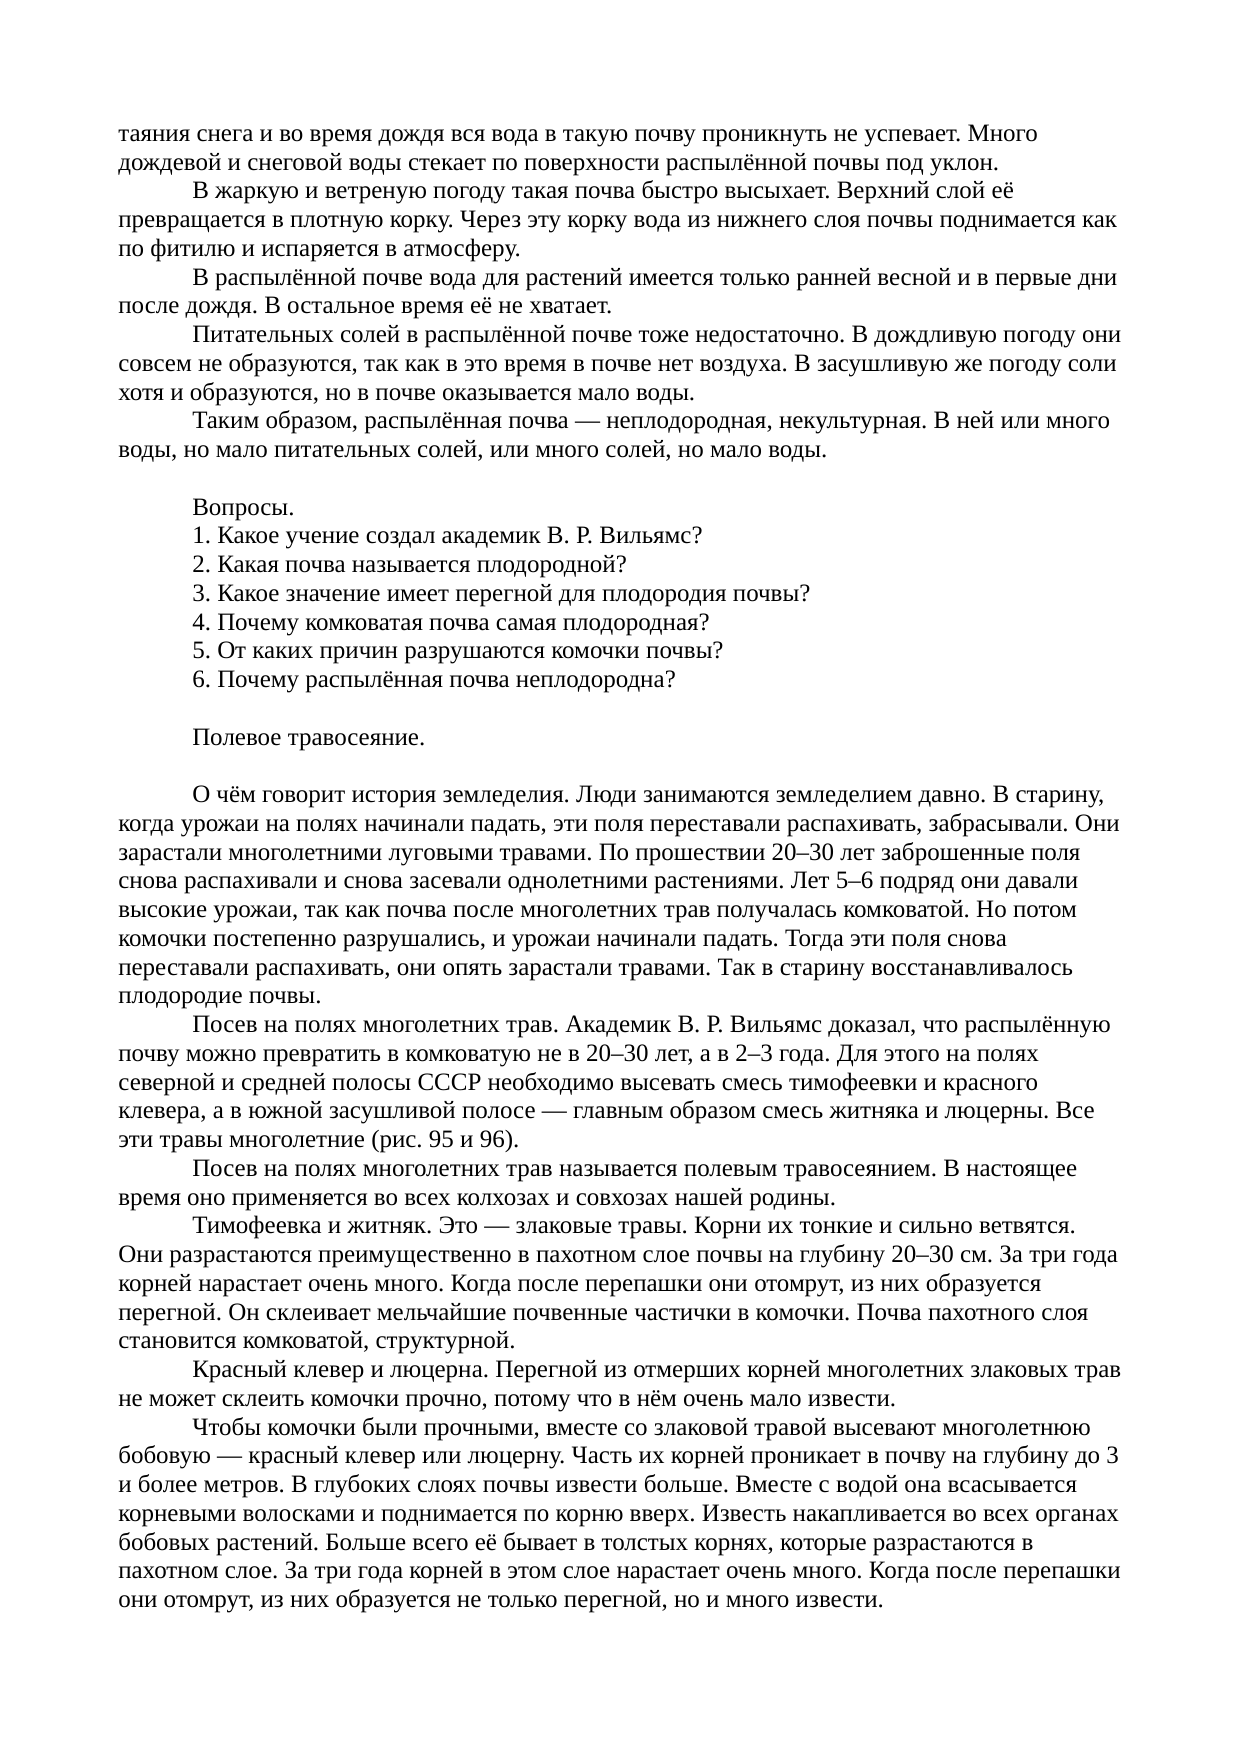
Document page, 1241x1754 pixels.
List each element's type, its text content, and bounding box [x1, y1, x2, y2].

text 3. Какое значение имеет перегной для плодородия почвы? [118, 578, 1122, 607]
text Полевое травосеяние. [118, 722, 1122, 751]
text Таким образом, распылённая почва — неплодородная, некультурная. В ней или много воды, но мало питательных солей, или много солей, но мало воды. [118, 406, 1122, 463]
text 5. От каких причин разрушаются комочки почвы? [118, 636, 1122, 664]
text Тимофеевка и житняк. Это — злаковые травы. Корни их тонкие и сильно ветвятся. Они разрастаются преимущественно в пахотном слое почвы на глубину 20–30 см. За три года корней нарастает очень много. Когда после перепашки они отомрут, из них образуется перегной. Он склеивает мельчайшие почвенные частички в комочки. Почва пахотного слоя становится комковатой, структурной. [118, 1211, 1122, 1354]
text 6. Почему распылённая почва неплодородна? [118, 664, 1122, 693]
text О чём говорит история земледелия. Люди занимаются земледелием давно. В старину, когда урожаи на полях начинали падать, эти поля переставали распахивать, забрасывали. Они зарастали многолетними луговыми травами. По прошествии 20–30 лет заброшенные поля снова распахивали и снова засевали однолетними растениями. Лет 5–6 подряд они давали высокие урожаи, так как почва после многолетних трав получалась комковатой. Но потом комочки постепенно разрушались, и урожаи начинали падать. Тогда эти поля снова переставали распахивать, они опять зарастали травами. Так в старину восстанавливалось плодородие почвы. [118, 779, 1122, 1009]
text 2. Какая почва называется плодородной? [118, 549, 1122, 578]
text Вопросы. [118, 492, 1122, 521]
text Посев на полях многолетних трав. Академик В. Р. Вильямс доказал, что распылённую почву можно превратить в комковатую не в 20–30 лет, а в 2–3 года. Для этого на полях северной и средней полосы СССР необходимо высевать смесь тимофеевки и красного клевера, а в южной засушливой полосе — главным образом смесь житняка и люцерны. Все эти травы многолетние (рис. 95 и 96). [118, 1009, 1122, 1153]
text В распылённой почве вода для растений имеется только ранней весной и в первые дни после дождя. В остальное время её не хватает. [118, 262, 1122, 319]
text 1. Какое учение создал академик В. Р. Вильямс? [118, 521, 1122, 549]
text Чтобы комочки были прочными, вместе со злаковой травой высевают многолетнюю бобовую — красный клевер или люцерну. Часть их корней проникает в почву на глубину до 3 и более метров. В глубоких слоях почвы извести больше. Вместе с водой она всасывается корневыми волосками и поднимается по корню вверх. Известь накапливается во всех органах бобовых растений. Больше всего её бывает в толстых корнях, которые разрастаются в пахотном слое. За три года корней в этом слое нарастает очень много. Когда после перепашки они отомрут, из них образуется не только перегной, но и много извести. [118, 1412, 1122, 1613]
text В жаркую и ветреную погоду такая почва быстро высыхает. Верхний слой её превращается в плотную корку. Через эту корку вода из нижнего слоя почвы поднимается как по фитилю и испаряется в атмосферу. [118, 176, 1122, 262]
text Питательных солей в распылённой почве тоже недостаточно. В дождливую погоду они совсем не образуются, так как в это время в почве нет воздуха. В засушливую же погоду соли хотя и образуются, но в почве оказывается мало воды. [118, 319, 1122, 406]
text таяния снега и во время дождя вся вода в такую почву проникнуть не успевает. Много дождевой и снеговой воды стекает по поверхности распылённой почвы под уклон. [118, 118, 1122, 176]
text 4. Почему комковатая почва самая плодородная? [118, 607, 1122, 636]
text Красный клевер и люцерна. Перегной из отмерших корней многолетних злаковых трав не может склеить комочки прочно, потому что в нём очень мало извести. [118, 1354, 1122, 1412]
text Посев на полях многолетних трав называется полевым травосеянием. В настоящее время оно применяется во всех колхозах и совхозах нашей родины. [118, 1153, 1122, 1211]
